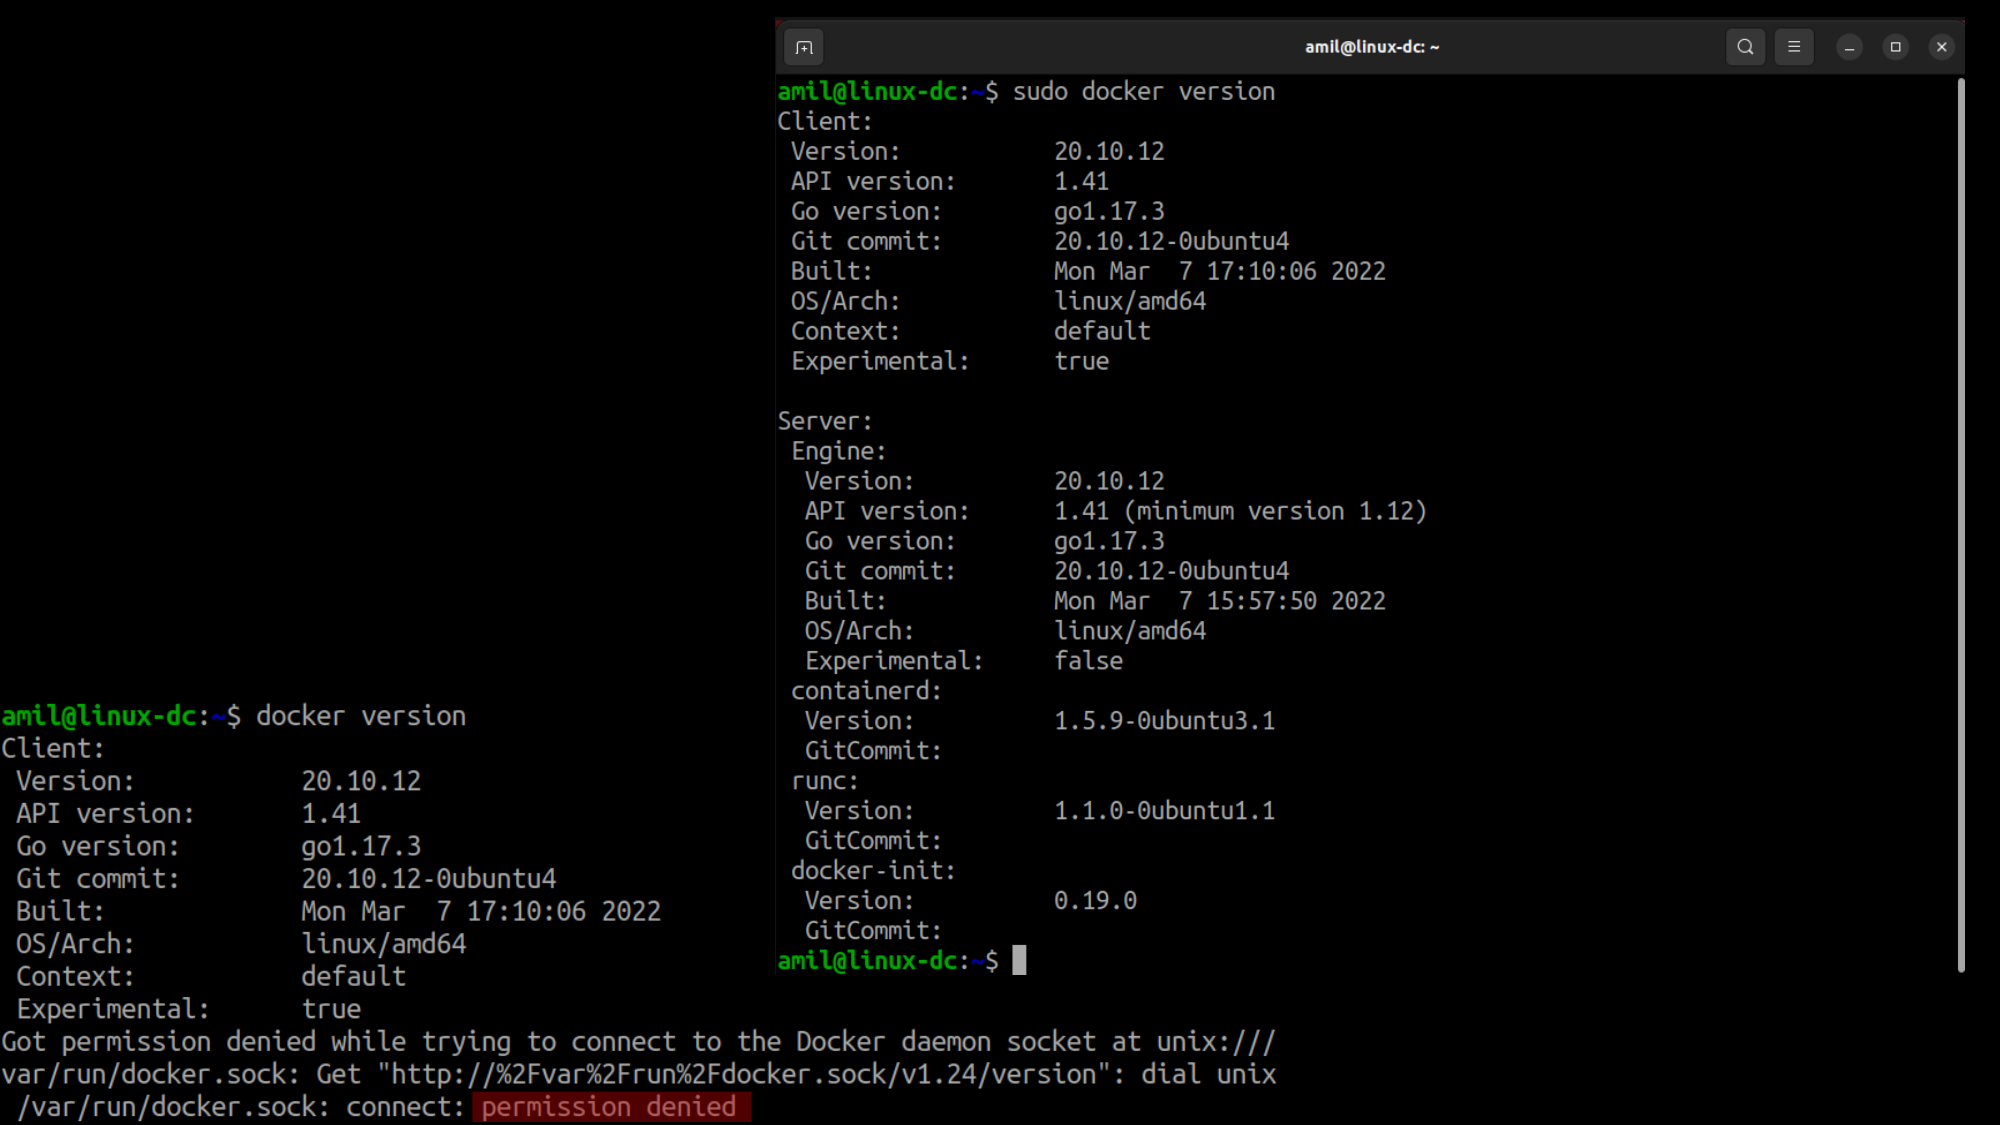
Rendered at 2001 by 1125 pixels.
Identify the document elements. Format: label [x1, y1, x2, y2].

text_box [472, 1091, 752, 1122]
picture [0, 17, 1965, 1125]
